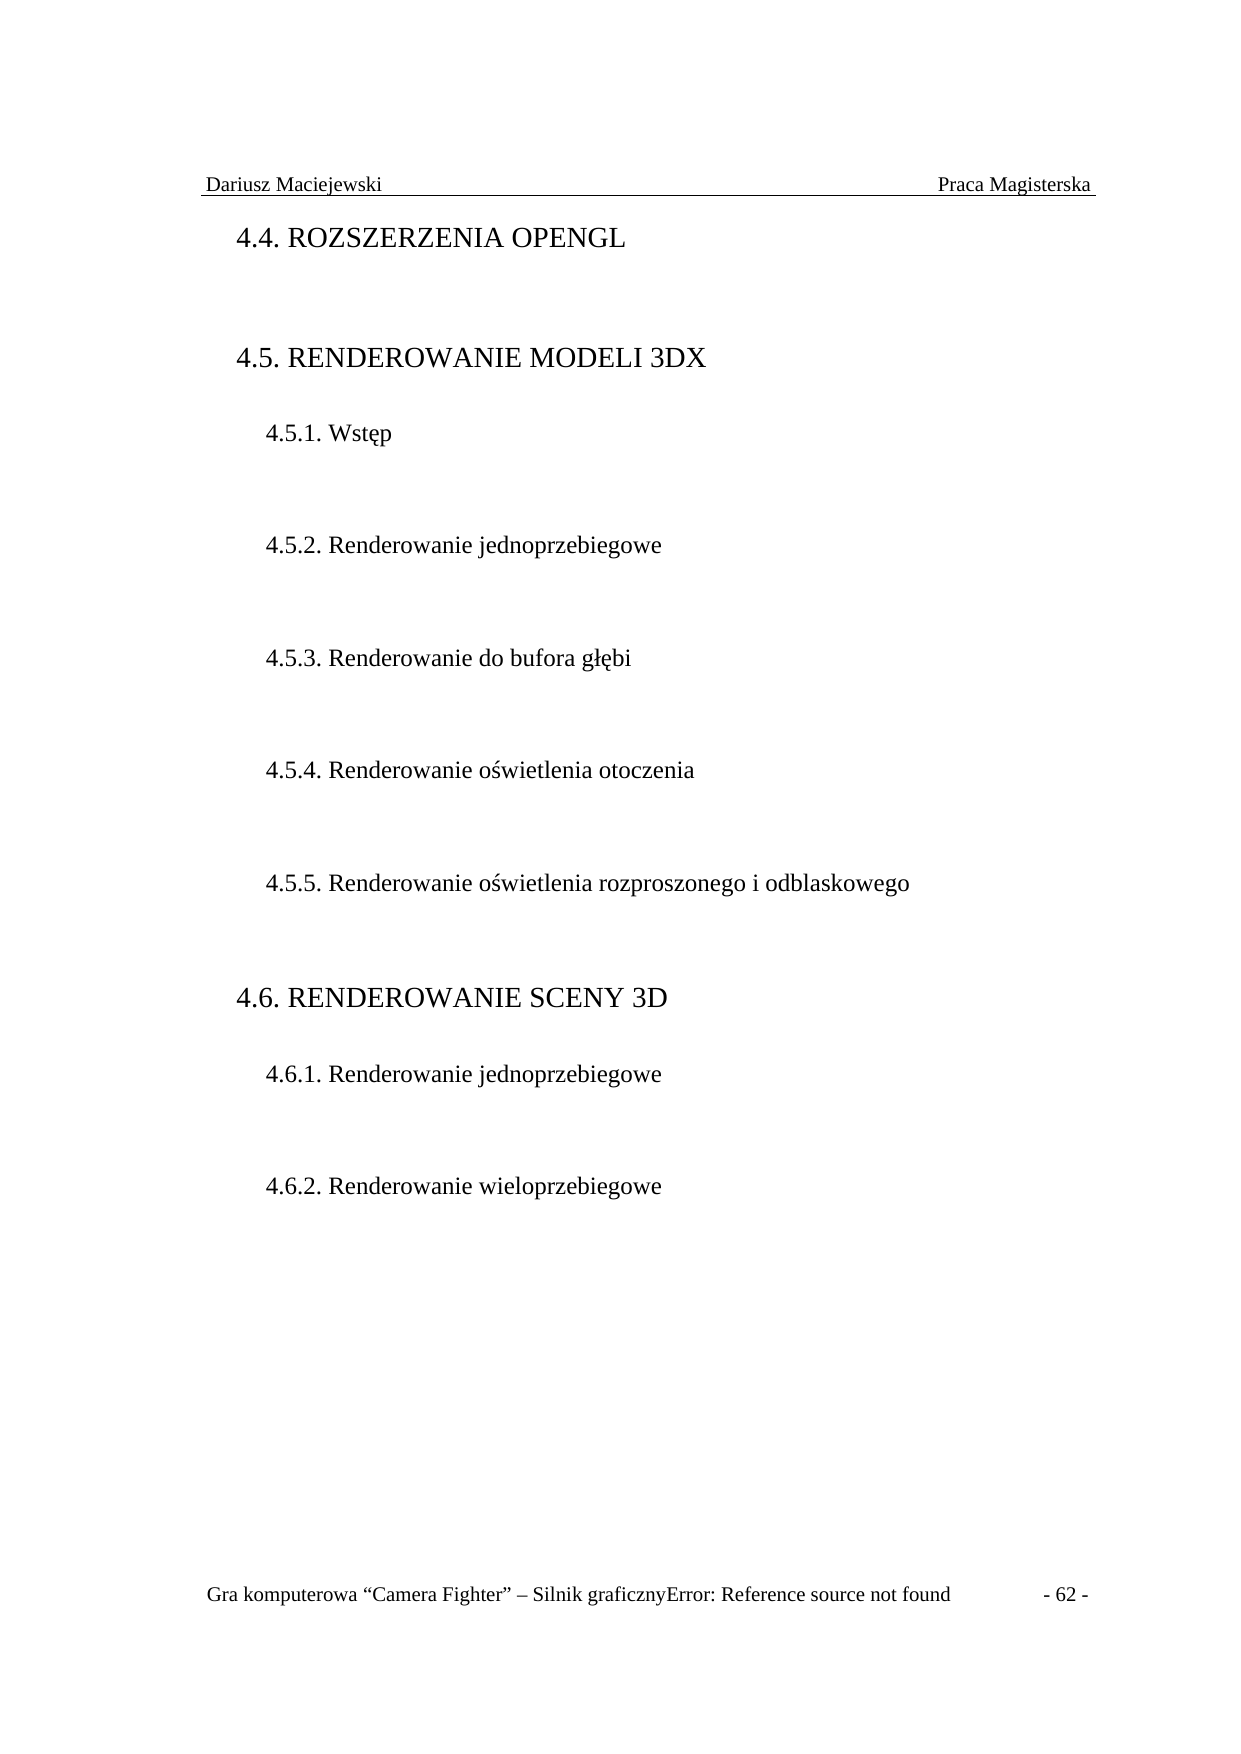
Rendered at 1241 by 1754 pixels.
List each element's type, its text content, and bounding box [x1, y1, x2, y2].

subtitle Renderowanie sceny 3d [207, 982, 1092, 1014]
subtitle Rozszerzenia OpenGL [207, 221, 1092, 254]
subtitle Renderowanie wieloprzebiegowe [207, 1172, 1092, 1200]
subtitle Renderowanie jednoprzebiegowe [207, 531, 1092, 559]
subtitle Wstęp [207, 419, 1092, 447]
subtitle Renderowanie oświetlenia otoczenia [207, 757, 1092, 784]
subtitle Renderowanie jednoprzebiegowe [207, 1060, 1092, 1087]
subtitle Renderowanie oświetlenia rozproszonego i odblaskowego [207, 869, 1092, 897]
subtitle Renderowanie do bufora głębi [207, 644, 1092, 672]
subtitle Renderowanie modeli 3dx [207, 341, 1092, 373]
